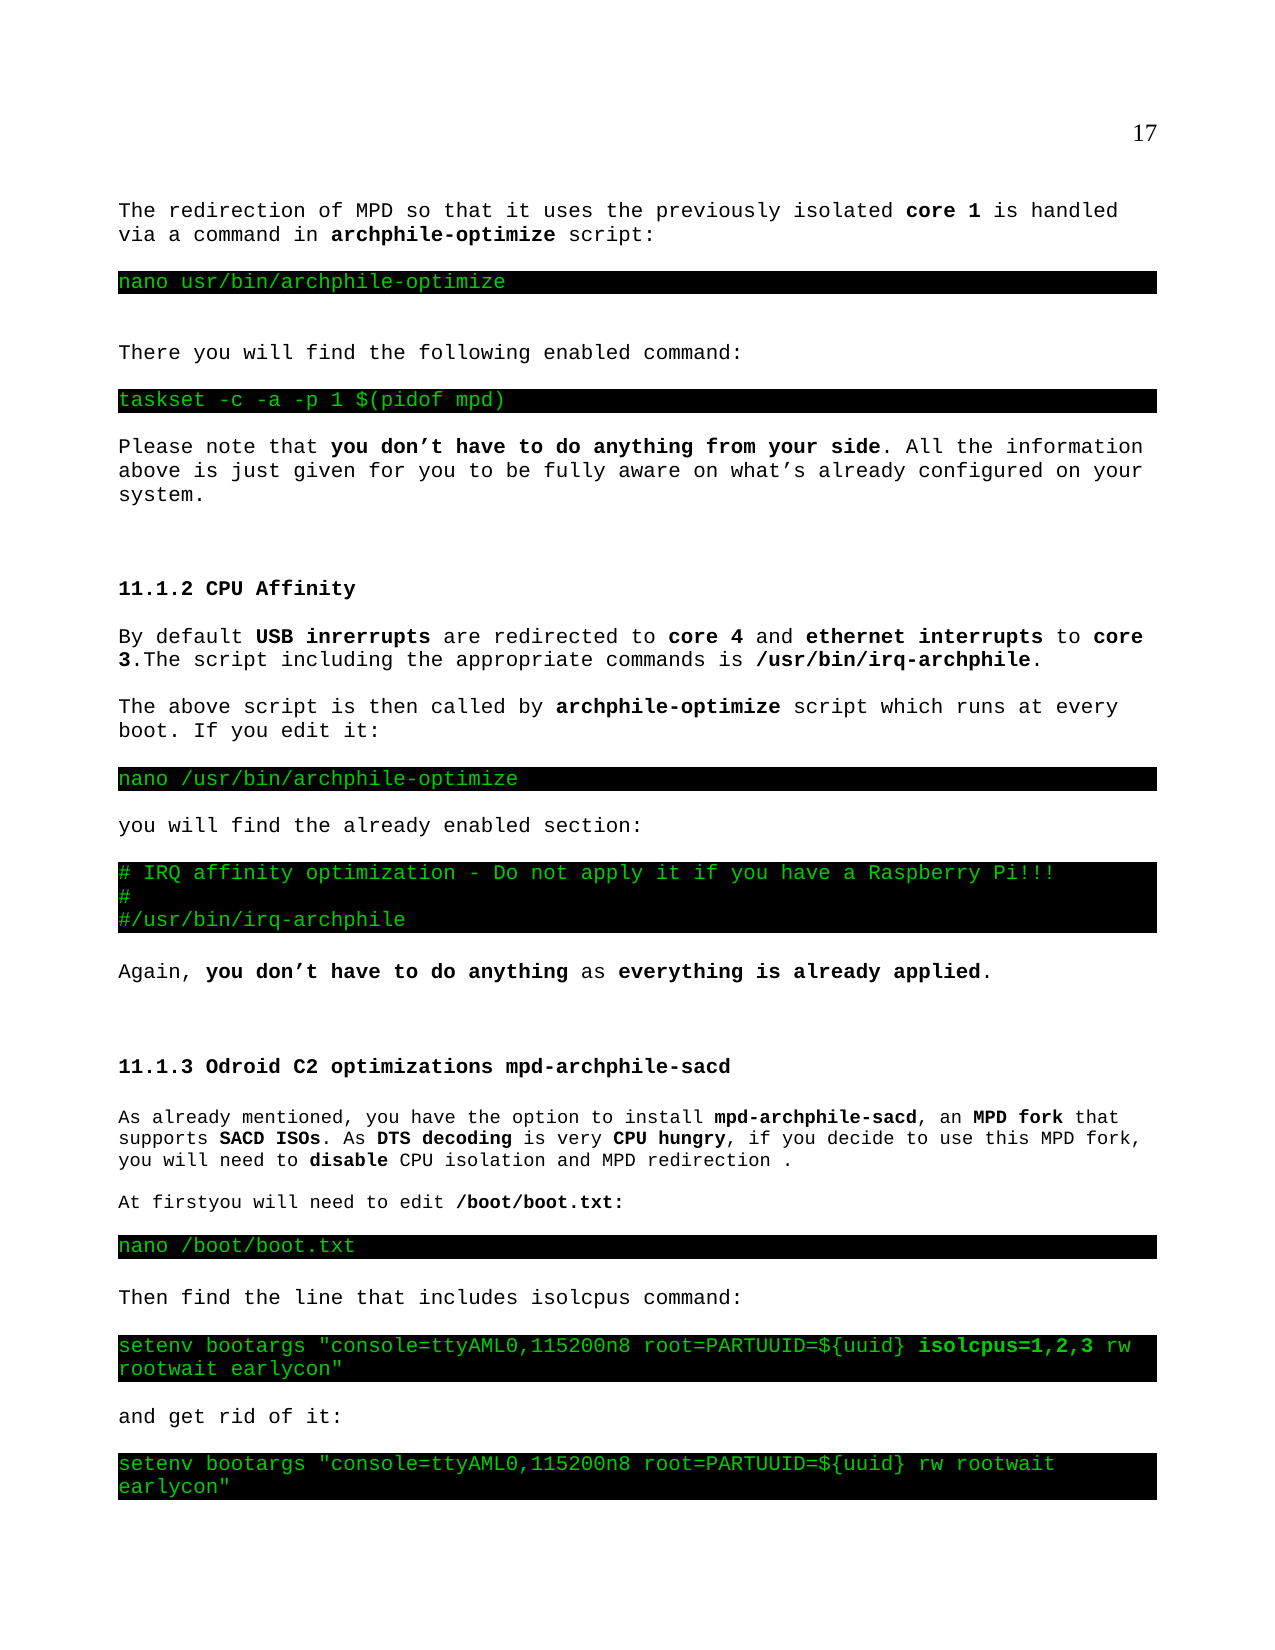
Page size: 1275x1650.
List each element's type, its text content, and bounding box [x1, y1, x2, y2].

text and get rid of it: [118, 1406, 1157, 1429]
text #/usr/bin/irq-archphile [118, 909, 1157, 933]
text By default USB inrerrupts are redirected to core 4 and ethernet interrupts to core 3.The script including the appropriate commands is /usr/bin/irq-archphile. [118, 626, 1157, 673]
text # IRQ affinity optimization - Do not apply it if you have a Raspberry Pi!!! [118, 862, 1157, 886]
text 11.1.2 CPU Affinity [118, 578, 1157, 602]
text At firstyou will need to edit /boot/boot.txt: [118, 1193, 1157, 1214]
text nano usr/bin/archphile-optimize [118, 271, 1157, 294]
text 11.1.3 Odroid C2 optimizations mpd-archphile-sacd [118, 1056, 1157, 1079]
text nano /usr/bin/archphile-optimize [118, 767, 1157, 791]
text nano /boot/boot.txt [118, 1235, 1157, 1259]
text Please note that you don’t have to do anything from your side. All the information above is just given for you to be fully aware on what’s already configured on your system. [118, 436, 1157, 507]
text There you will find the following enabled command: [118, 342, 1157, 366]
text you will find the already enabled section: [118, 815, 1157, 838]
text The redirection of MPD so that it uses the previously isolated core 1 is handled via a command in archphile-optimize script: [118, 200, 1157, 247]
text setenv bootargs "console=ttyAML0,115200n8 root=PARTUUID=${uuid} isolcpus=1,2,3 rw rootwait earlycon" [118, 1335, 1157, 1382]
text Then find the line that includes isolcpus command: [118, 1287, 1157, 1311]
text setenv bootargs "console=ttyAML0,115200n8 root=PARTUUID=${uuid} rw rootwait earlycon" [118, 1453, 1157, 1500]
text Again, you don’t have to do anything as everything is already applied. [118, 961, 1157, 985]
text As already mentioned, you have the option to install mpd-archphile-sacd, an MPD fork that supports SACD ISOs. As DTS decoding is very CPU hungry, if you decide to use this MPD fork, you will need to disable CPU isolation and MPD redirection . [118, 1108, 1157, 1172]
text taskset -c -a -p 1 $(pidof mpd) [118, 389, 1157, 413]
text The above script is then called by archphile-optimize script which runs at every boot. If you edit it: [118, 697, 1157, 744]
text # [118, 886, 1157, 909]
